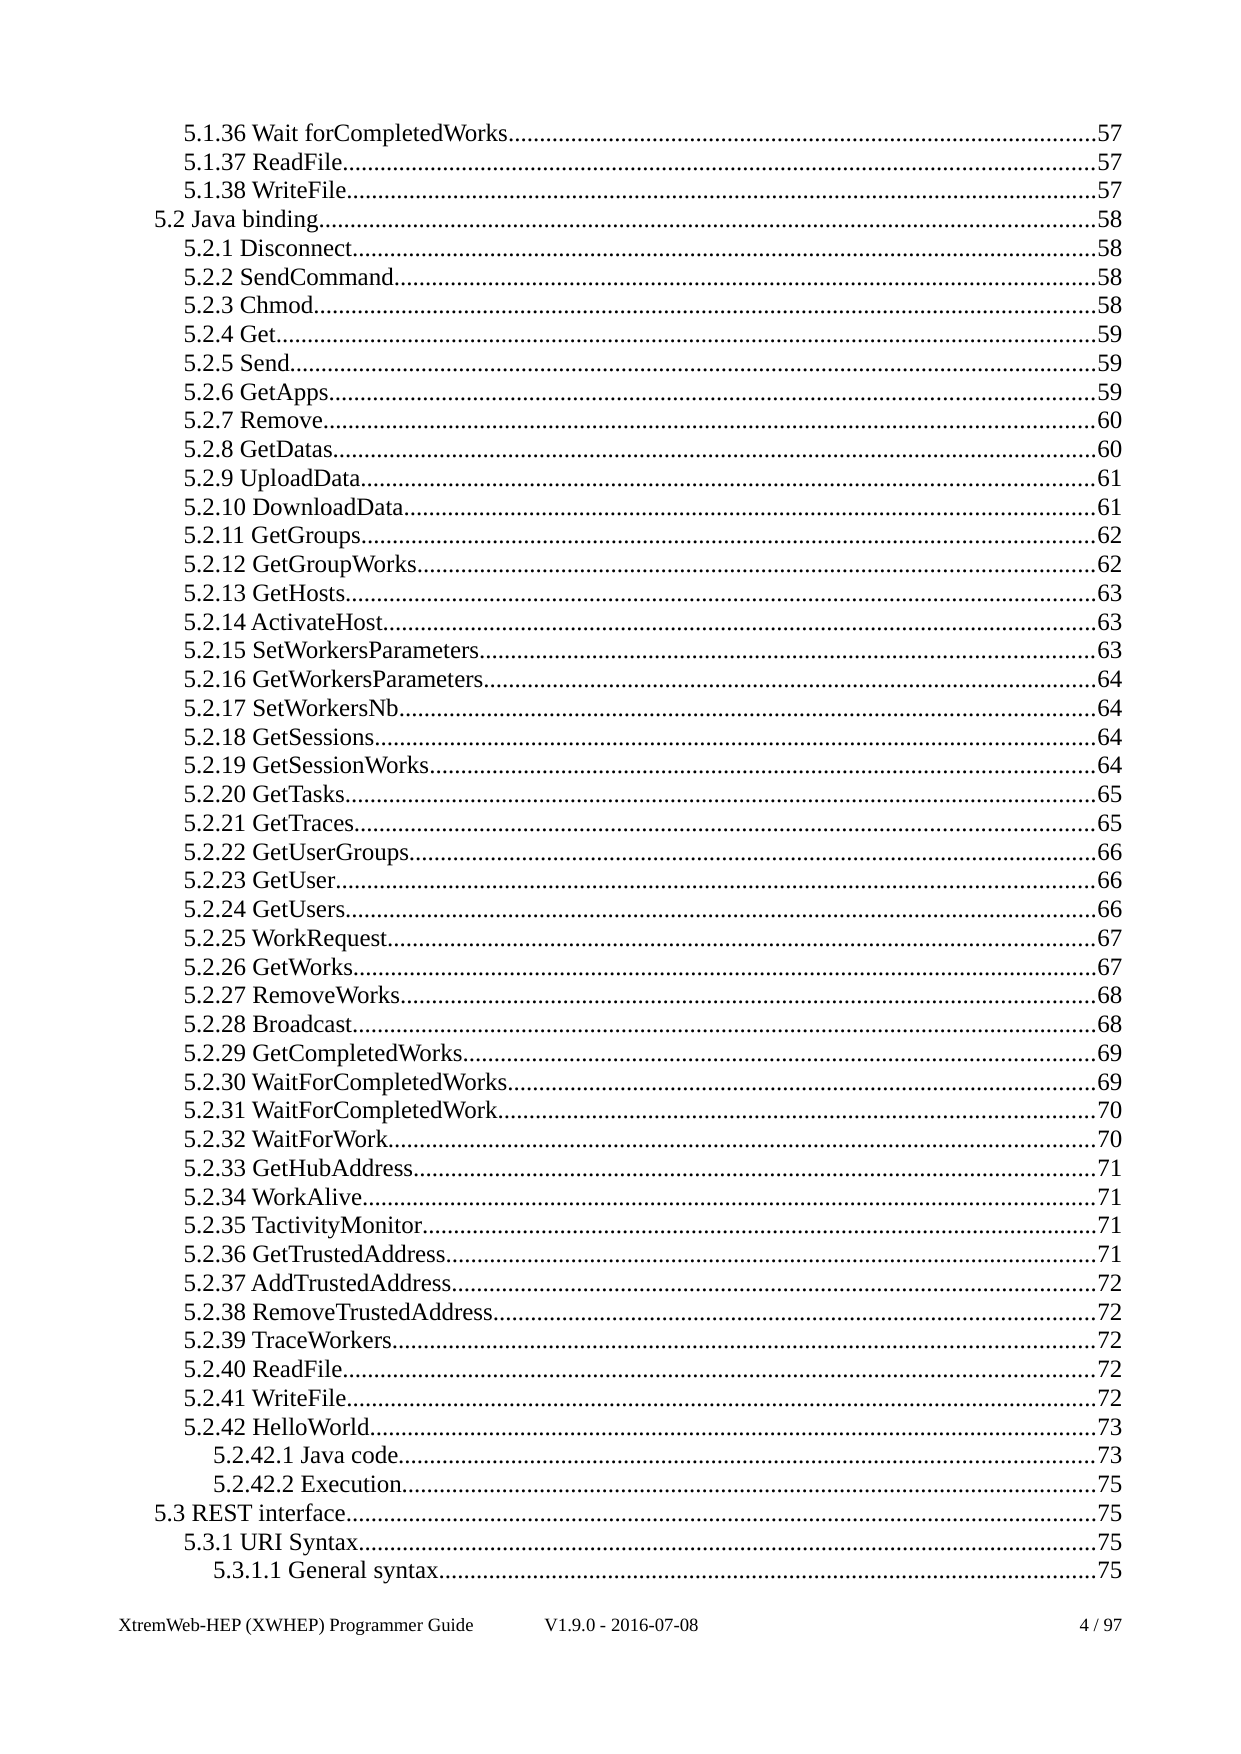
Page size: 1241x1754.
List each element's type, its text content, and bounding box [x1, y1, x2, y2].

text 5.2.33 GetHubAddress 71 [177, 1153, 1122, 1182]
text 5.2.31 WaitForCompletedWork 70 [177, 1096, 1122, 1124]
text 5.2.11 GetGroups 62 [177, 521, 1122, 549]
text 5.2.22 GetUserGroups 66 [177, 837, 1122, 866]
text 5.3.1.1 General syntax 75 [207, 1556, 1122, 1584]
text 5.2.30 WaitForCompletedWorks 69 [177, 1067, 1122, 1096]
text 5.2.17 SetWorkersNb 64 [177, 693, 1122, 722]
text 5.2.10 DownloadData 61 [177, 492, 1122, 521]
text 5.2.18 GetSessions 64 [177, 722, 1122, 751]
text 5.2.42.1 Java code 73 [207, 1441, 1122, 1469]
text 5.2.2 SendCommand 58 [177, 262, 1122, 291]
text 5.2.12 GetGroupWorks 62 [177, 549, 1122, 578]
text 5.2.25 WorkRequest 67 [177, 923, 1122, 952]
text 5.2.21 GetTraces 65 [177, 808, 1122, 837]
text 5.2.38 RemoveTrustedAddress 72 [177, 1297, 1122, 1326]
text 5.2.7 Remove 60 [177, 406, 1122, 434]
text 5.2.32 WaitForWork 70 [177, 1124, 1122, 1153]
text 5.2.4 Get 59 [177, 319, 1122, 348]
text 5.2.13 GetHosts 63 [177, 578, 1122, 607]
text 5.2.9 UploadData 61 [177, 463, 1122, 492]
text 5.3.1 URI Syntax 75 [177, 1527, 1122, 1556]
text 5.2.39 TraceWorkers 72 [177, 1326, 1122, 1354]
text 5.2.19 GetSessionWorks 64 [177, 751, 1122, 779]
text 5.2.28 Broadcast 68 [177, 1009, 1122, 1038]
text 5.2.15 SetWorkersParameters 63 [177, 636, 1122, 664]
text 5.2.20 GetTasks 65 [177, 779, 1122, 808]
text 5.2.24 GetUsers 66 [177, 894, 1122, 923]
text 5.2.34 WorkAlive 71 [177, 1182, 1122, 1211]
text 5.2.5 Send 59 [177, 348, 1122, 377]
text 5.2.41 WriteFile 72 [177, 1383, 1122, 1412]
text 5.3 REST interface 75 [148, 1498, 1122, 1527]
text 5.2.42 HelloWorld 73 [177, 1412, 1122, 1441]
text 5.2.40 ReadFile 72 [177, 1354, 1122, 1383]
text 5.2.23 GetUser 66 [177, 866, 1122, 894]
text 5.1.38 WriteFile 57 [177, 176, 1122, 204]
text 5.2.29 GetCompletedWorks 69 [177, 1038, 1122, 1067]
text 5.2.35 TactivityMonitor 71 [177, 1211, 1122, 1239]
text 5.2.16 GetWorkersParameters 64 [177, 664, 1122, 693]
text 5.2.3 Chmod 58 [177, 291, 1122, 319]
text 5.2.27 RemoveWorks 68 [177, 981, 1122, 1009]
text 5.2.37 AddTrustedAddress 72 [177, 1268, 1122, 1297]
text 5.1.37 ReadFile 57 [177, 147, 1122, 176]
text 5.2 Java binding 58 [148, 204, 1122, 233]
text 5.2.42.2 Execution 75 [207, 1469, 1122, 1498]
text 5.2.14 ActivateHost 63 [177, 607, 1122, 636]
text 5.1.36 Wait forCompletedWorks 57 [177, 118, 1122, 147]
text 5.2.6 GetApps 59 [177, 377, 1122, 406]
text 5.2.8 GetDatas 60 [177, 434, 1122, 463]
text 5.2.36 GetTrustedAddress 71 [177, 1239, 1122, 1268]
text 5.2.26 GetWorks 67 [177, 952, 1122, 981]
text 5.2.1 Disconnect 58 [177, 233, 1122, 262]
